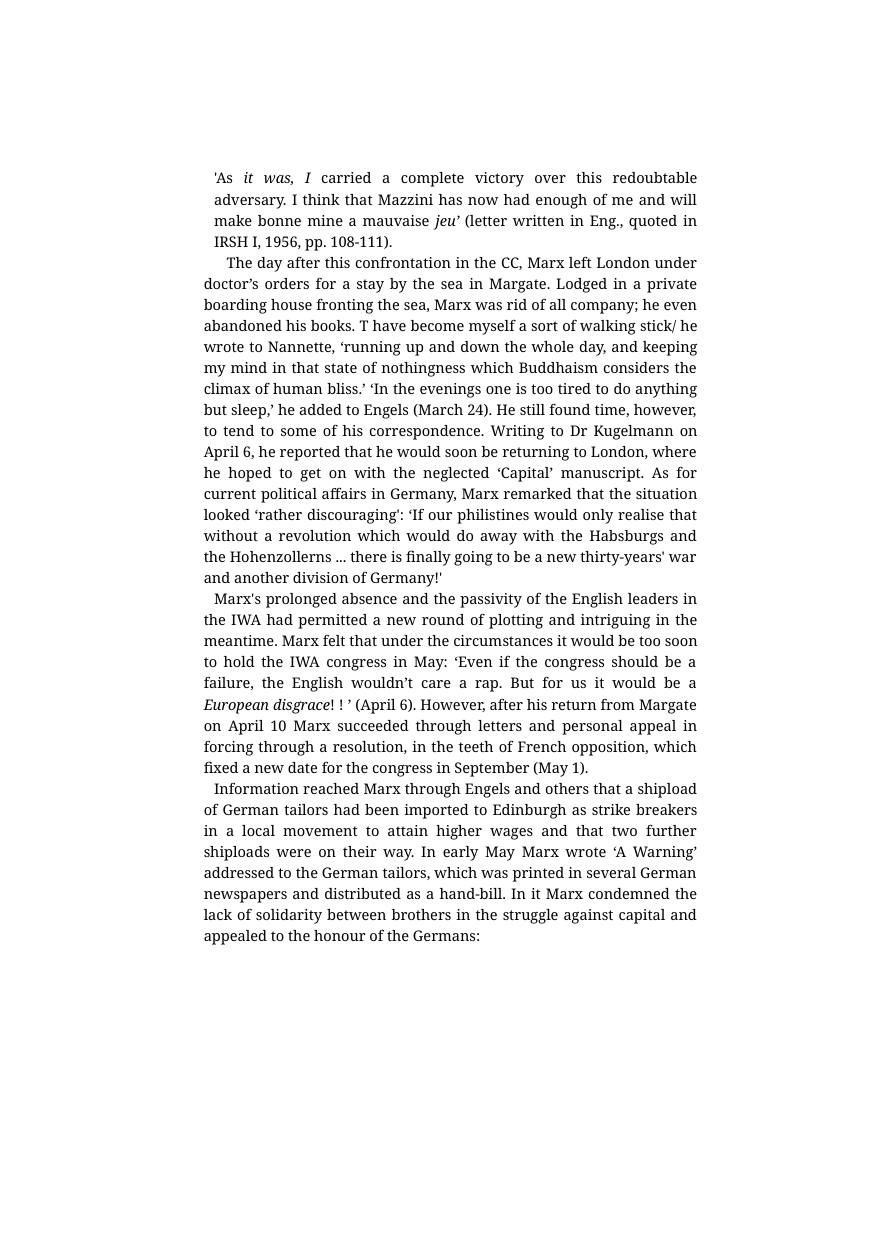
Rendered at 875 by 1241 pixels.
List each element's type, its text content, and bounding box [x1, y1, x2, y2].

text Information reached Marx through Engels and others that a shipload of German tailors had been imported to Edinburgh as strike breakers in a local movement to attain higher wages and that two further shiploads were on their way. In early May Marx wrote ‘A Warning’ addressed to the German tailors, which was printed in several German newspapers and distributed as a hand-bill. In it Marx condemned the lack of solidarity between brothers in the struggle against capital and appealed to the honour of the Germans: [203, 777, 698, 946]
text 'As it was, I carried a complete victory over this redoubtable adversary. I think that Mazzini has now had enough of me and will make bonne mine a mauvaise jeu’ (letter written in Eng., quoted in IRSH I, 1956, pp. 108-111). [214, 167, 698, 251]
text The day after this confrontation in the CC, Marx left London under doctor’s orders for a stay by the sea in Margate. Lodged in a private boarding house fronting the sea, Marx was rid of all company; he even abandoned his books. T have become myself a sort of walking stick/ he wrote to Nannette, ‘running up and down the whole day, and keeping my mind in that state of nothingness which Buddhaism considers the climax of human bliss.’ ‘In the evenings one is too tired to do anything but sleep,’ he added to Engels (March 24). He still found time, however, to tend to some of his correspondence. Writing to Dr Kugelmann on April 6, he reported that he would soon be returning to London, where he hoped to get on with the neglected ‘Capital’ manuscript. As for current political affairs in Germany, Marx remarked that the situation looked ‘rather discouraging': ‘If our philistines would only realise that without a revolution which would do away with the Habsburgs and the Hohenzollerns ... there is finally going to be a new thirty-years' war and another division of Germany!' [203, 251, 698, 588]
text Marx's prolonged absence and the passivity of the English leaders in the IWA had permitted a new round of plotting and intriguing in the meantime. Marx felt that under the circum­stances it would be too soon to hold the IWA congress in May: ‘Even if the congress should be a failure, the English wouldn’t care a rap. But for us it would be a European disgrace! ! ’ (April 6). However, after his return from Margate on April 10 Marx succeeded through letters and personal appeal in forcing through a resolution, in the teeth of French opposition, which fixed a new date for the congress in September (May 1). [203, 588, 698, 777]
